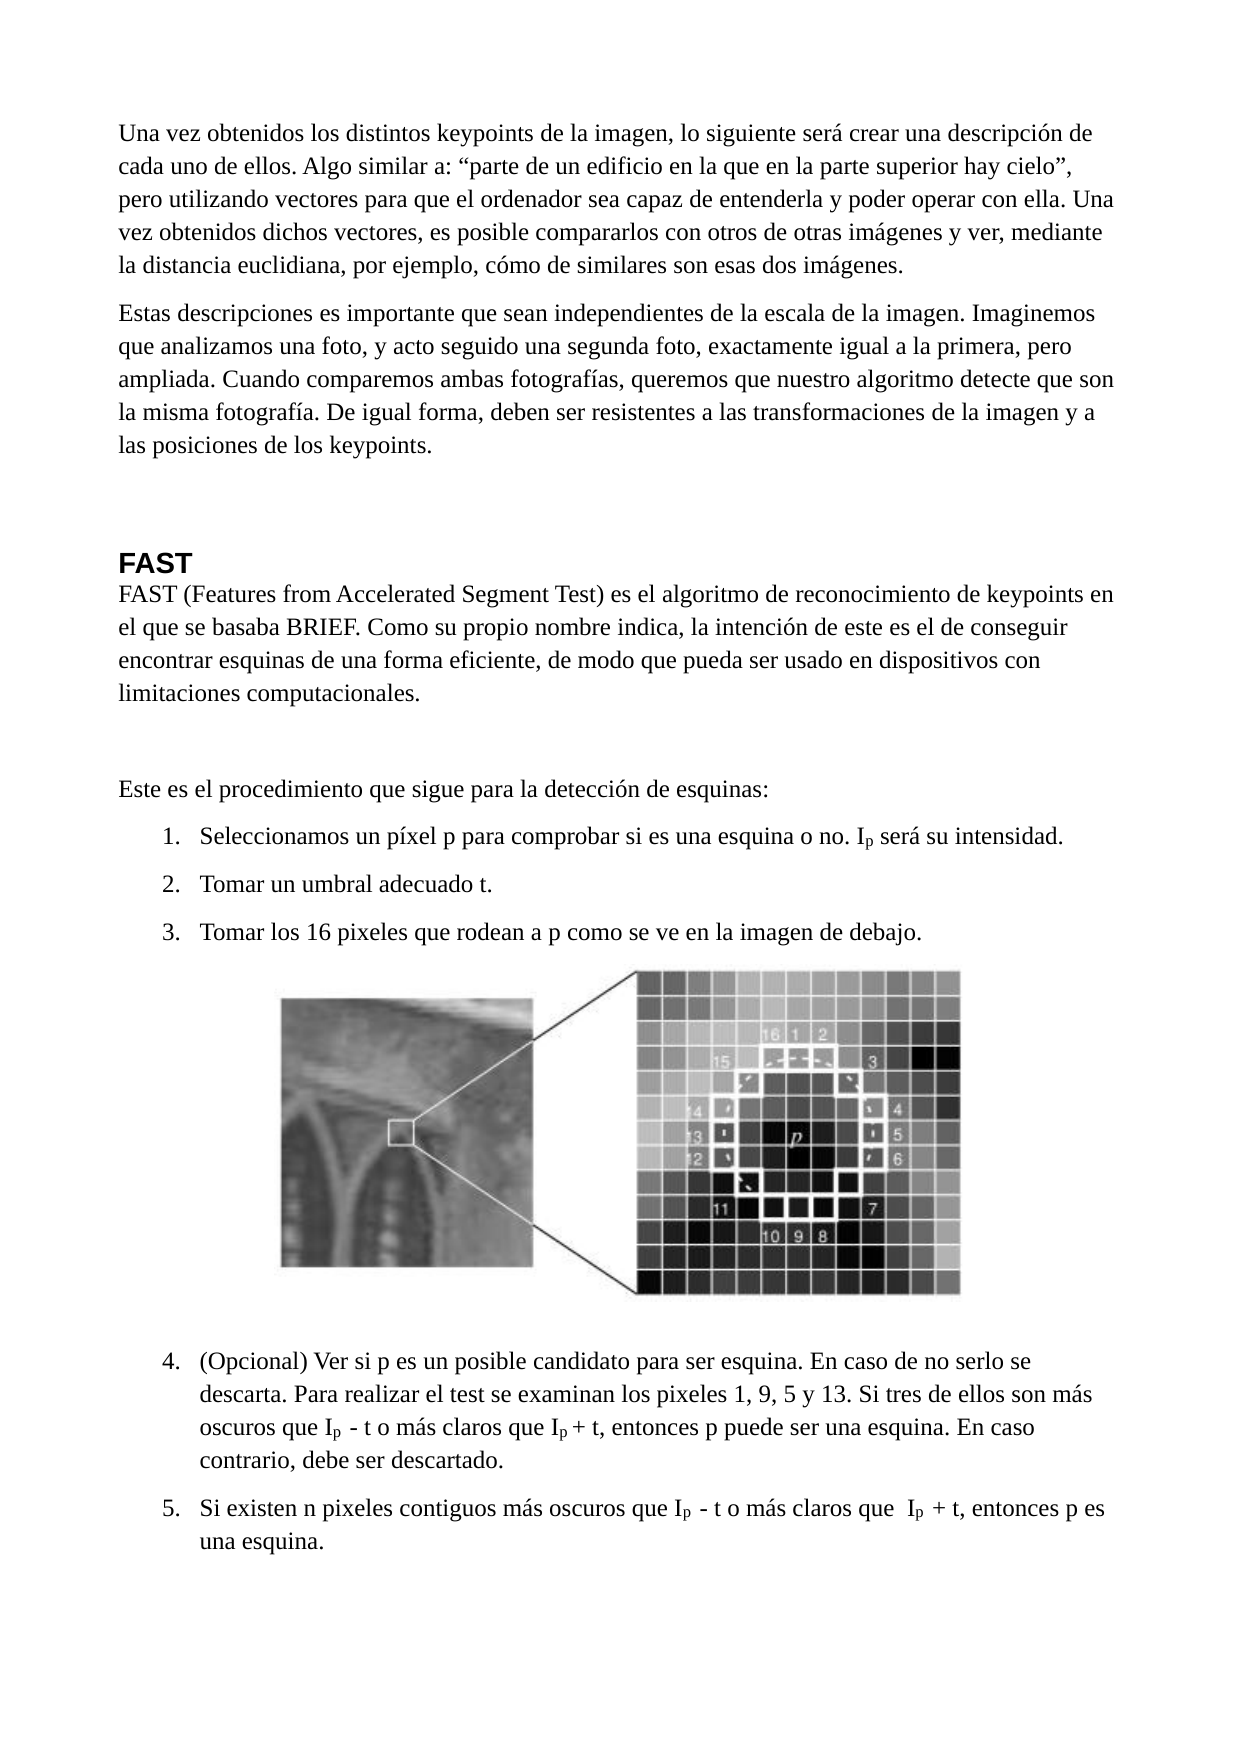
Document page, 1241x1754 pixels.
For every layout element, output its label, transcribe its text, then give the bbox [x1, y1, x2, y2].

list Si existen n pixeles contiguos más oscuros que Ip - t o más claros que Ip + t, entonces p es una esquina. [162, 1493, 1122, 1554]
text Una vez obtenidos los distintos keypoints de la imagen, lo siguiente será crear una descripción de cada uno de ellos. Algo similar a: “parte de un edificio en la que en la parte superior hay cielo”, pero utilizando vectores para que el ordenador sea capaz de entenderla y poder operar con ella. Una vez obtenidos dichos vectores, es posible compararlos con otros de otras imágenes y ver, mediante la distancia euclidiana, por ejemplo, cómo de similares son esas dos imágenes. [118, 118, 1122, 279]
list Tomar un umbral adecuado t. [162, 869, 1122, 898]
subtitle FAST [118, 546, 1122, 579]
text Estas descripciones es importante que sean independientes de la escala de la imagen. Imaginemos que analizamos una foto, y acto seguido una segunda foto, exactamente igual a la primera, pero ampliada. Cuando comparemos ambas fotografías, queremos que nuestro algoritmo detecte que son la misma fotografía. De igual forma, deben ser resistentes a las transformaciones de la imagen y a las posiciones de los keypoints. [118, 298, 1122, 459]
list Tomar los 16 pixeles que rodean a p como se ve en la imagen de debajo. [162, 917, 1122, 945]
list (Opcional) Ver si p es un posible candidato para ser esquina. En caso de no serlo se descarta. Para realizar el test se examinan los pixeles 1, 9, 5 y 13. Si tres de ellos son más oscuros que Ip - t o más claros que Ip + t, entonces p puede ser una esquina. En caso contrario, debe ser descartado. [162, 1346, 1122, 1474]
list Seleccionamos un píxel p para comprobar si es una esquina o no. Ip será su intensidad. [162, 821, 1122, 850]
text FAST (Features from Accelerated Segment Test) es el algoritmo de reconocimiento de keypoints en el que se basaba BRIEF. Como su propio nombre indica, la intención de este es el de conseguir encontrar esquinas de una forma eficiente, de modo que pueda ser usado en dispositivos con limitaciones computacionales. [118, 579, 1122, 707]
text Este es el procedimiento que sigue para la detección de esquinas: [118, 774, 1122, 802]
